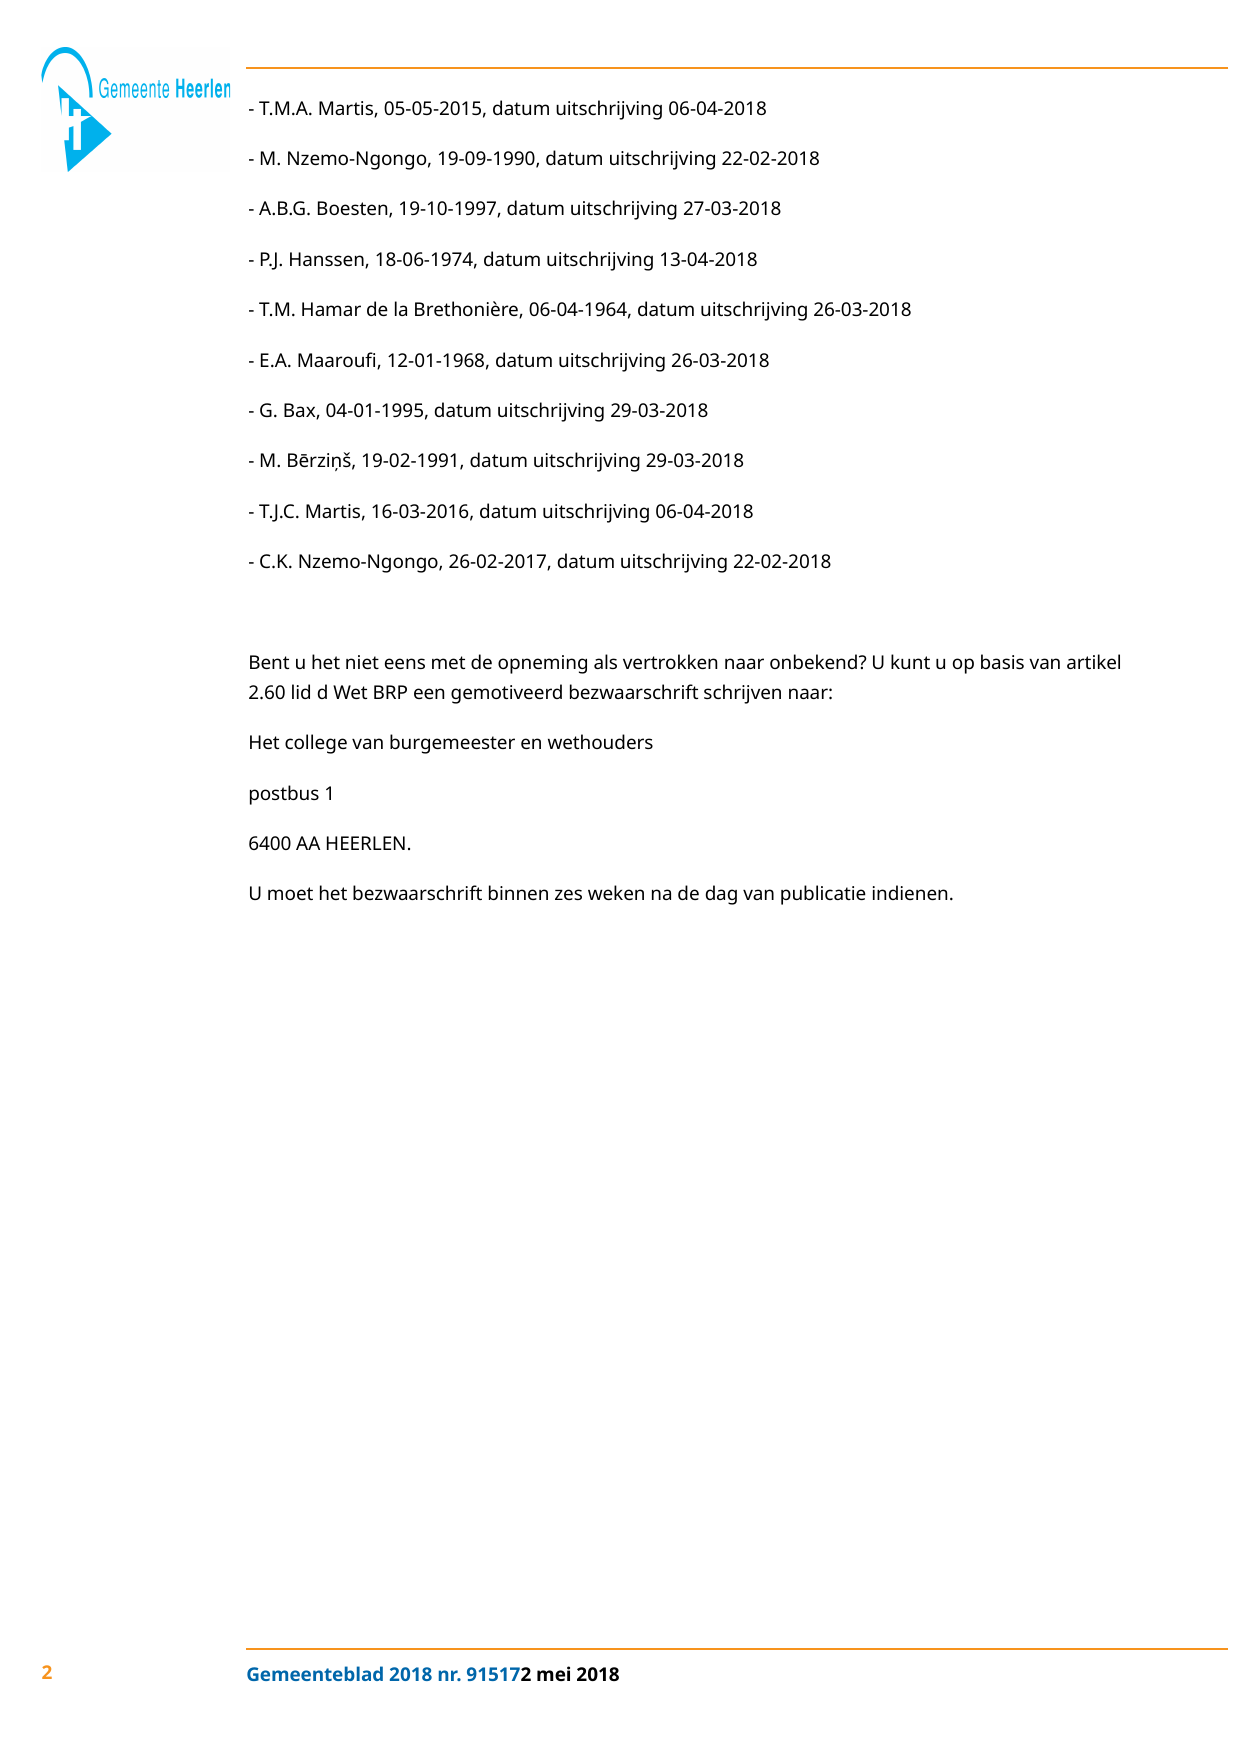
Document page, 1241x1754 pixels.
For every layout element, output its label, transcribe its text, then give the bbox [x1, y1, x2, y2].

picture [41, 47, 58, 70]
text - P.J. Hanssen, 18-06-1974, datum uitschrijving 13-04-2018 [248, 246, 1152, 272]
text postbus 1 [248, 780, 1152, 806]
text - E.A. Maaroufi, 12-01-1968, datum uitschrijving 26-03-2018 [248, 347, 1152, 373]
text - T.M.A. Martis, 05-05-2015, datum uitschrijving 06-04-2018 [248, 95, 1152, 121]
text U moet het bezwaarschrift binnen zes weken na de dag van publicatie indienen. [248, 881, 1152, 906]
text - T.M. Hamar de la Brethonière, 06-04-1964, datum uitschrijving 26-03-2018 [248, 296, 1152, 322]
text - A.B.G. Boesten, 19-10-1997, datum uitschrijving 27-03-2018 [248, 196, 1152, 221]
text - T.J.C. Martis, 16-03-2016, datum uitschrijving 06-04-2018 [248, 498, 1152, 524]
text - M. Bērziņš, 19-02-1991, datum uitschrijving 29-03-2018 [248, 448, 1152, 473]
text Bent u het niet eens met de opneming als vertrokken naar onbekend? U kunt u op basis van artikel 2.60 lid d Wet BRP een gemotiveerd bezwaarschrift schrijven naar: [248, 649, 1152, 705]
text - G. Bax, 04-01-1995, datum uitschrijving 29-03-2018 [248, 397, 1152, 423]
picture [41, 47, 231, 172]
text - C.K. Nzemo-Ngongo, 26-02-2017, datum uitschrijving 22-02-2018 [248, 548, 1152, 574]
text Het college van burgemeester en wethouders [248, 729, 1152, 755]
text - M. Nzemo-Ngongo, 19-09-1990, datum uitschrijving 22-02-2018 [248, 145, 1152, 171]
text 6400 AA HEERLEN. [248, 830, 1152, 856]
